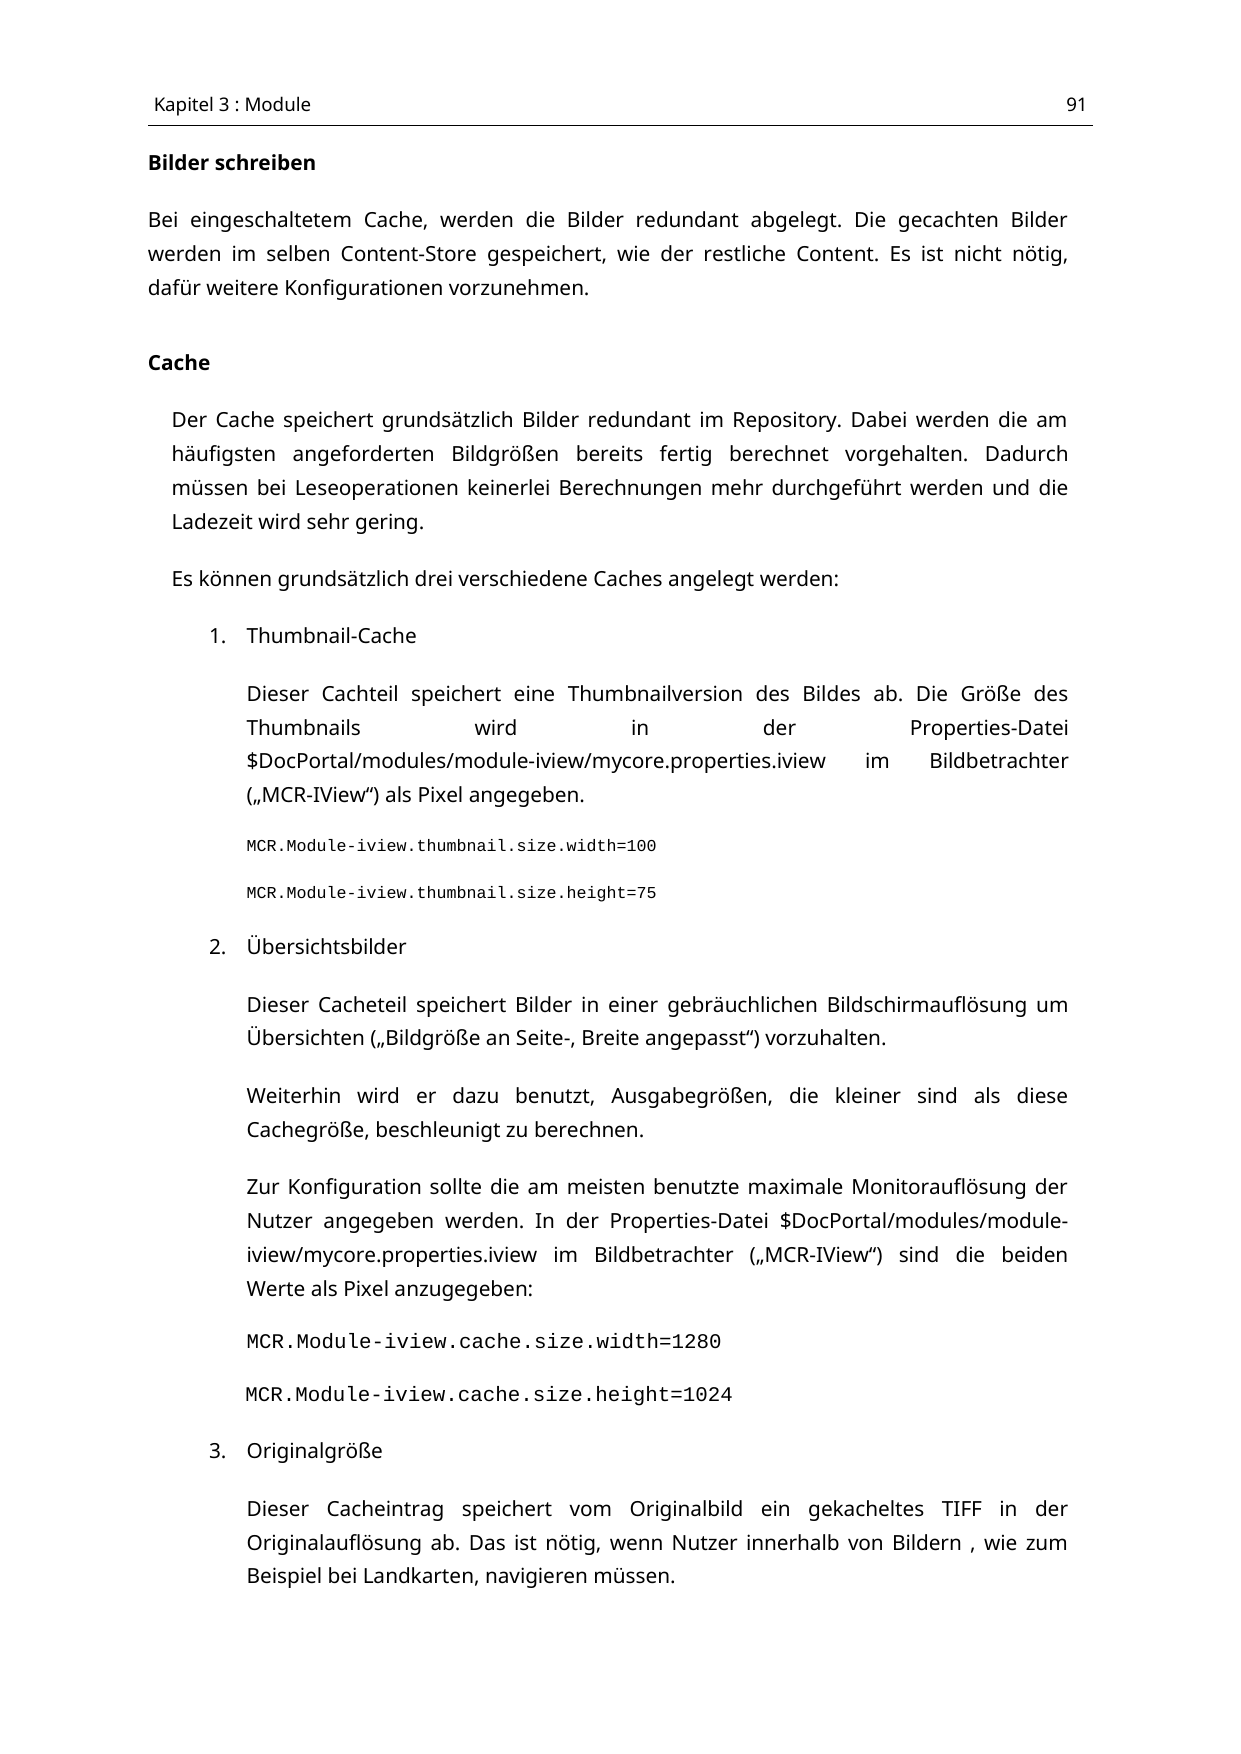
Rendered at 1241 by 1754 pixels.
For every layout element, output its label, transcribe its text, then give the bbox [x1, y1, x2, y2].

list Originalgröße [209, 1437, 1069, 1465]
list Weiterhin wird er dazu benutzt, Ausgabegrößen, die kleiner sind als diese Cachegröße, beschleunigt zu berechnen. [209, 1081, 1069, 1143]
list Thumbnail-Cache [209, 622, 1069, 650]
text Bei eingeschaltetem Cache, werden die Bilder redundant abgelegt. Die gecachten Bilder werden im selben Content-Store gespeichert, wie der restliche Content. Es ist nicht nötig, dafür weitere Konfigurationen vorzunehmen. [148, 205, 1069, 301]
list Dieser Cacheteil speichert Bilder in einer gebräuchlichen Bildschirmauflösung um Übersichten („Bildgröße an Seite-, Breite angepasst“) vorzuhalten. [209, 990, 1069, 1052]
list Dieser Cacheintrag speichert vom Originalbild ein gekacheltes TIFF in der Originalauflösung ab. Das ist nötig, wenn Nutzer innerhalb von Bildern , wie zum Beispiel bei Landkarten, navigieren müssen. [209, 1494, 1069, 1590]
text Der Cache speichert grundsätzlich Bilder redundant im Repository. Dabei werden die am häufigsten angeforderten Bildgrößen bereits fertig berechnet vorgehalten. Dadurch müssen bei Leseoperationen keinerlei Berechnungen mehr durchgeführt werden und die Ladezeit wird sehr gering. [171, 405, 1069, 535]
subtitle Cache [148, 348, 1092, 376]
list Übersichtsbilder [209, 932, 1069, 961]
list MCR.Module-iview.thumbnail.size.height=75 [209, 884, 1069, 903]
list Zur Konfiguration sollte die am meisten benutzte maximale Monitorauflösung der Nutzer angegeben werden. In der Properties-Datei $DocPortal/modules/module-iview/mycore.properties.iview im Bildbetrachter („MCR-IView“) sind die beiden Werte als Pixel anzugegeben: [209, 1172, 1069, 1302]
list Dieser Cachteil speichert eine Thumbnailversion des Bildes ab. Die Größe des Thumbnails wird in der Properties-Datei $DocPortal/modules/module-iview/mycore.properties.iview im Bildbetrachter („MCR-IView“) als Pixel angegeben. [209, 679, 1069, 809]
text Es können grundsätzlich drei verschiedene Caches angelegt werden: [171, 564, 1069, 592]
text MCR.Module-iview.cache.size.height=1024 [171, 1384, 1069, 1407]
list MCR.Module-iview.cache.size.width=1280 [209, 1331, 1069, 1355]
list MCR.Module-iview.thumbnail.size.width=100 [209, 838, 1069, 857]
subtitle Bilder schreiben [148, 148, 1092, 176]
